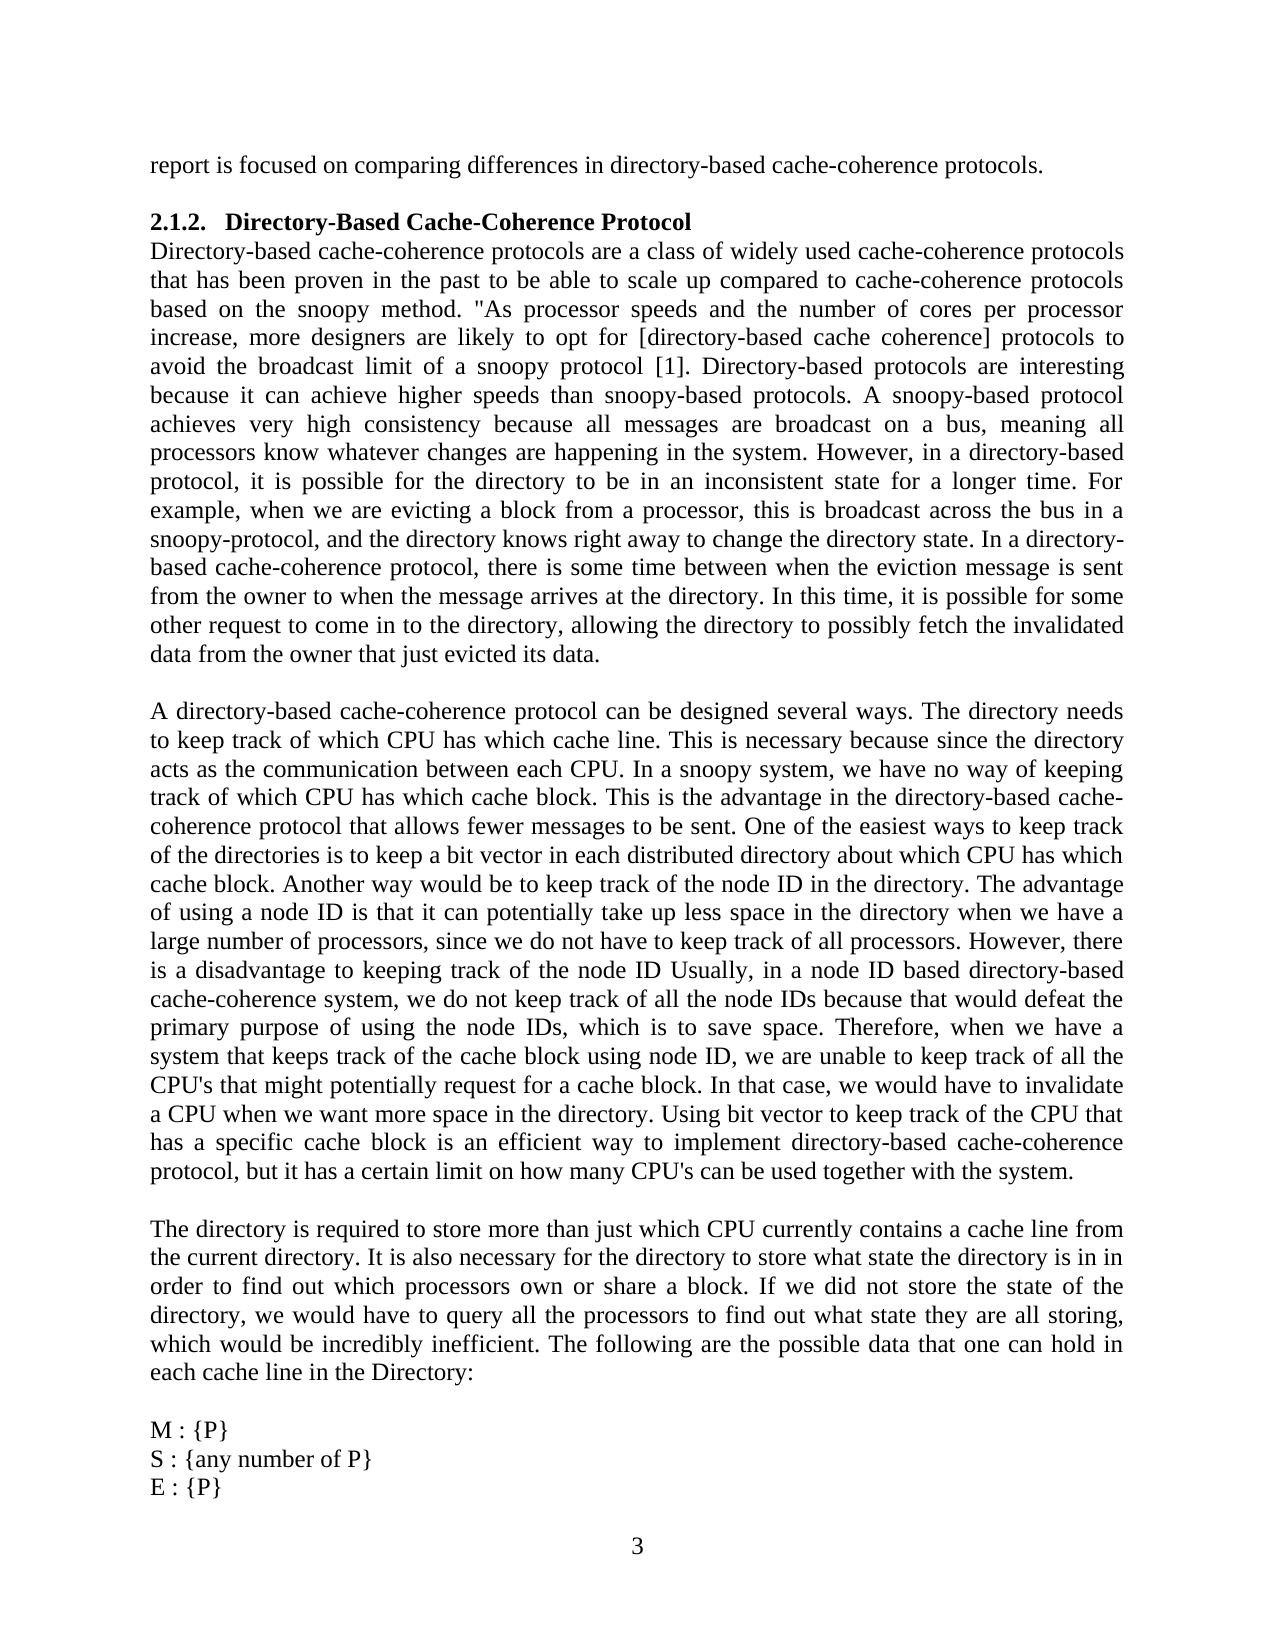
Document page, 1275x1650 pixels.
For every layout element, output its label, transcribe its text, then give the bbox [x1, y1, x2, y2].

text S : {any number of P} [150, 1444, 1125, 1472]
text The directory is required to store more than just which CPU currently contains a cache line from the current directory. It is also necessary for the directory to store what state the directory is in in order to find out which processors own or share a block. If we did not store the state of the directory, we would have to query all the processors to find out what state they are all storing, which would be incredibly inefficient. The following are the possible data that one can hold in each cache line in the Directory: [150, 1214, 1125, 1386]
text E : {P} [150, 1472, 1125, 1501]
text A directory-based cache-coherence protocol can be designed several ways. The directory needs to keep track of which CPU has which cache line. This is necessary because since the directory acts as the communication between each CPU. In a snoopy system, we have no way of keeping track of which CPU has which cache block. This is the advantage in the directory-based cache-coherence protocol that allows fewer messages to be sent. One of the easiest ways to keep track of the directories is to keep a bit vector in each distributed directory about which CPU has which cache block. Another way would be to keep track of the node ID in the directory. The advantage of using a node ID is that it can potentially take up less space in the directory when we have a large number of processors, since we do not have to keep track of all processors. However, there is a disadvantage to keeping track of the node ID Usually, in a node ID based directory-based cache-coherence system, we do not keep track of all the node IDs because that would defeat the primary purpose of using the node IDs, which is to save space. Therefore, when we have a system that keeps track of the cache block using node ID, we are unable to keep track of all the CPU's that might potentially request for a cache block. In that case, we would have to invalidate a CPU when we want more space in the directory. Using bit vector to keep track of the CPU that has a specific cache block is an efficient way to implement directory-based cache-coherence protocol, but it has a certain limit on how many CPU's can be used together with the system. [150, 696, 1125, 1185]
subtitle Directory-Based Cache-Coherence Protocol [150, 207, 1125, 236]
text report is focused on comparing differences in directory-based cache-coherence protocols. [150, 150, 1125, 179]
text Directory-based cache-coherence protocols are a class of widely used cache-coherence protocols that has been proven in the past to be able to scale up compared to cache-coherence protocols based on the snoopy method. "As processor speeds and the number of cores per processor increase, more designers are likely to opt for [directory-based cache coherence] protocols to avoid the broadcast limit of a snoopy protocol [1]. Directory-based protocols are interesting because it can achieve higher speeds than snoopy-based protocols. A snoopy-based protocol achieves very high consistency because all messages are broadcast on a bus, meaning all processors know whatever changes are happening in the system. However, in a directory-based protocol, it is possible for the directory to be in an inconsistent state for a longer time. For example, when we are evicting a block from a processor, this is broadcast across the bus in a snoopy-protocol, and the directory knows right away to change the directory state. In a directory-based cache-coherence protocol, there is some time between when the eviction message is sent from the owner to when the message arrives at the directory. In this time, it is possible for some other request to come in to the directory, allowing the directory to possibly fetch the invalidated data from the owner that just evicted its data. [150, 236, 1125, 667]
text M : {P} [150, 1415, 1125, 1444]
